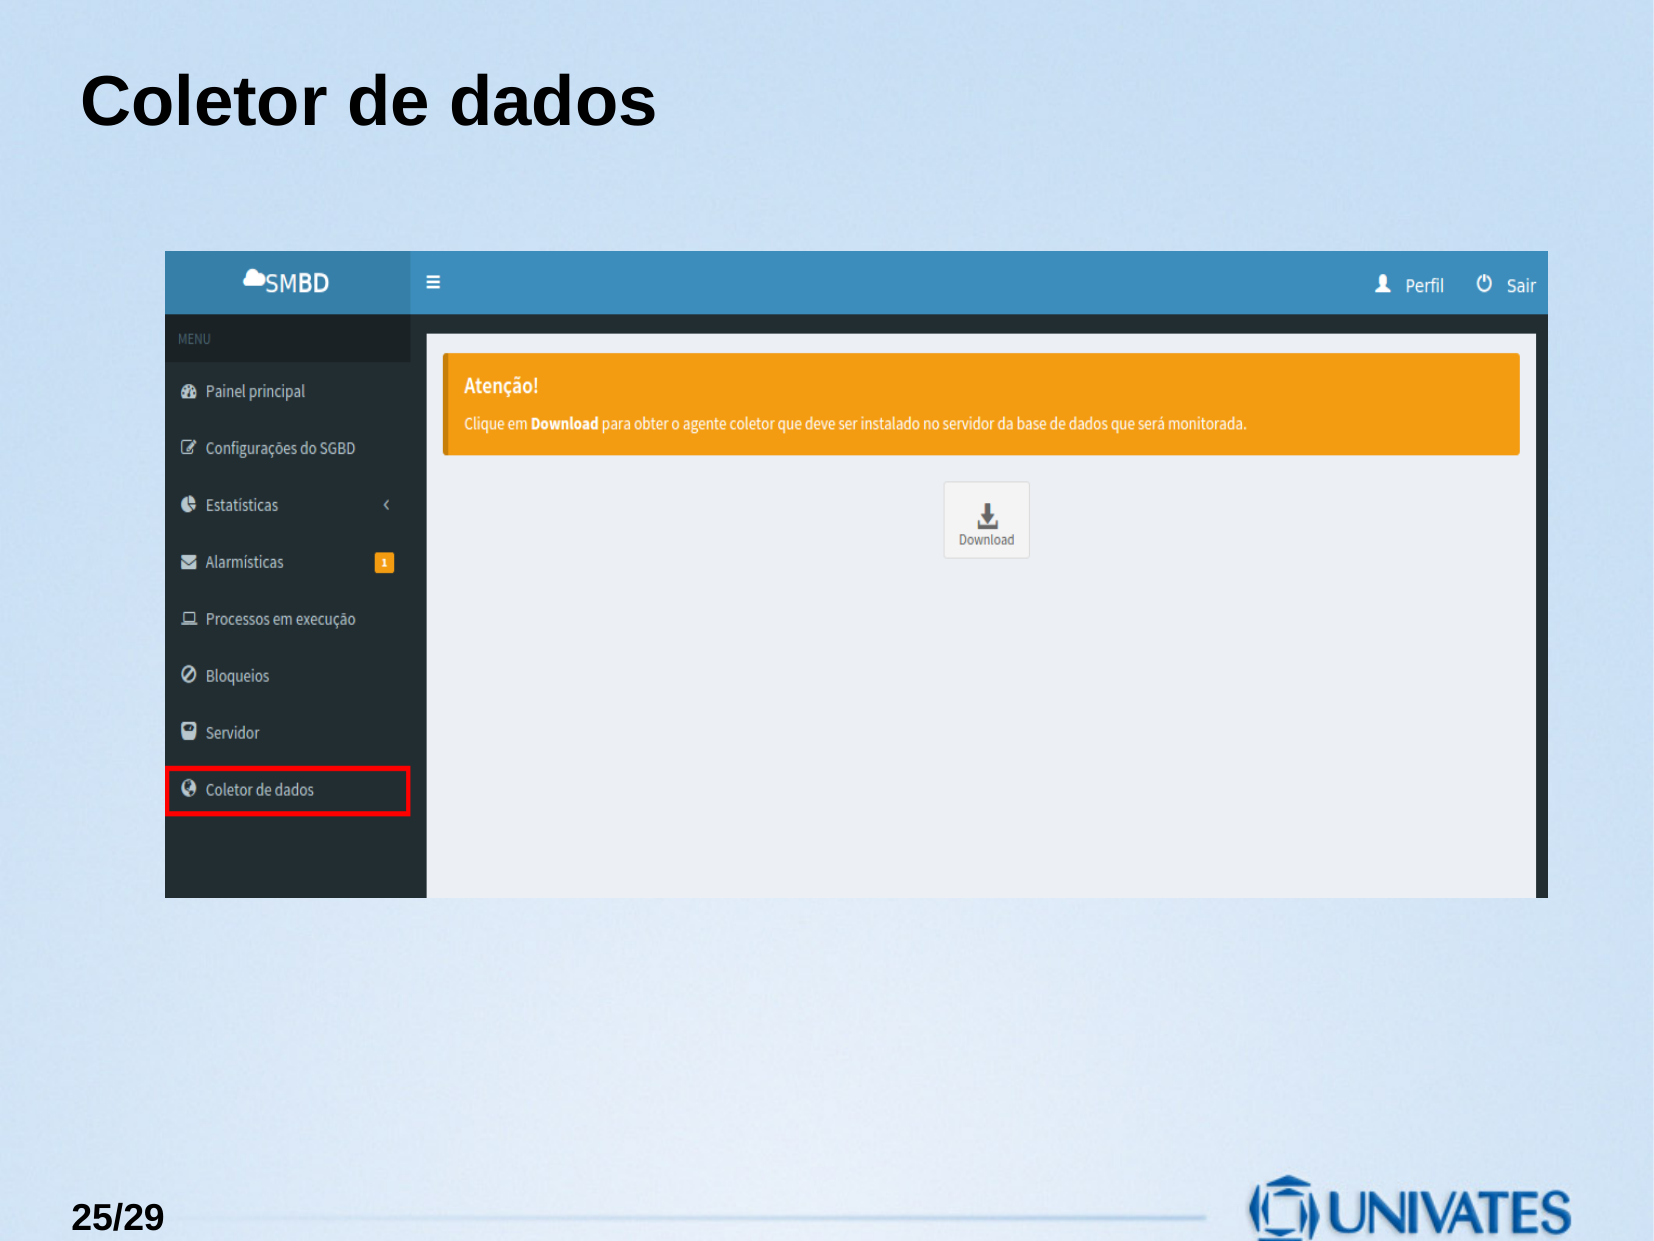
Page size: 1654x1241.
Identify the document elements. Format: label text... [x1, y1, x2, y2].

text_box [82, 318, 1571, 1039]
title Coletor de dados [80, 40, 1569, 166]
picture [165, 251, 1548, 898]
